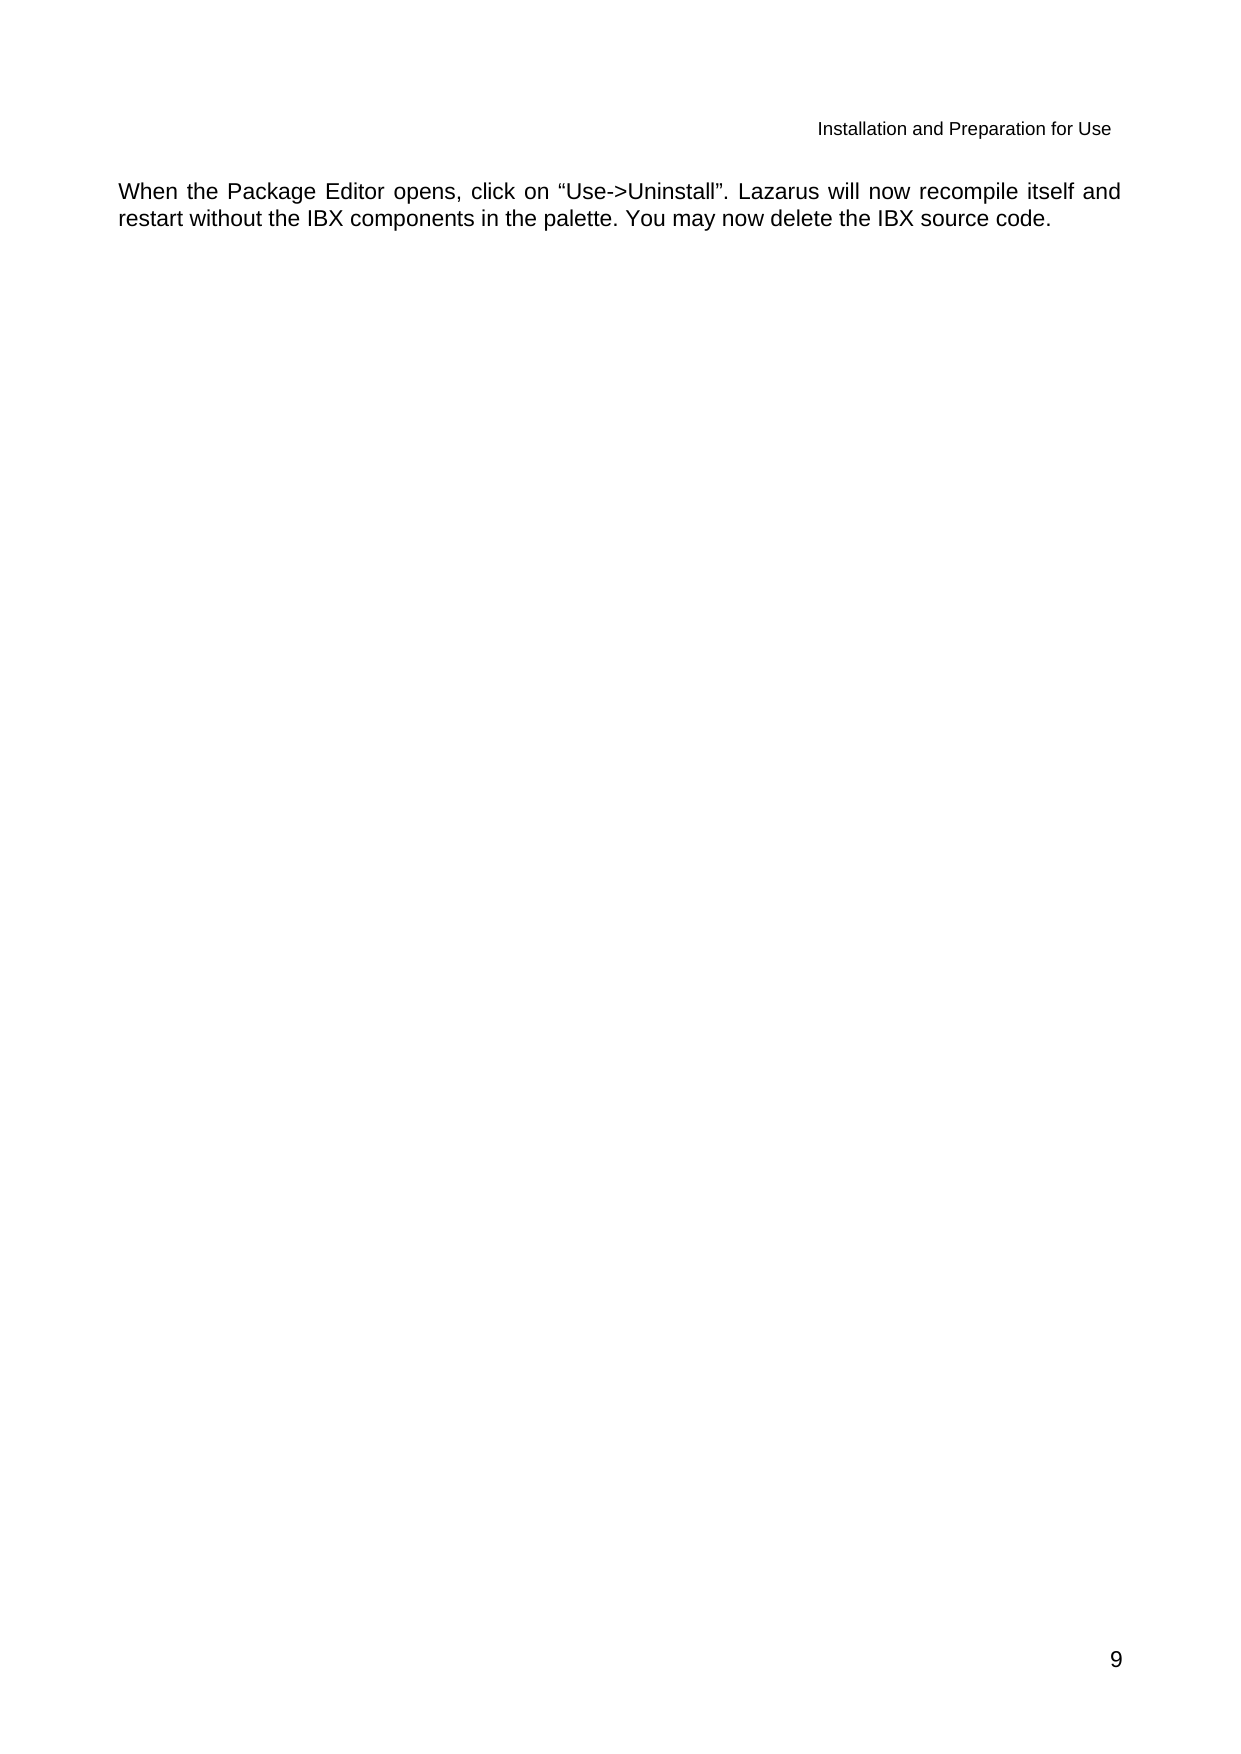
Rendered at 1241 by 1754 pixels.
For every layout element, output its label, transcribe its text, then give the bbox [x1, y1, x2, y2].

text When the Package Editor opens, click on “Use->Uninstall”. Lazarus will now recompile itself and restart without the IBX components in the palette. You may now delete the IBX source code. [118, 178, 1122, 231]
